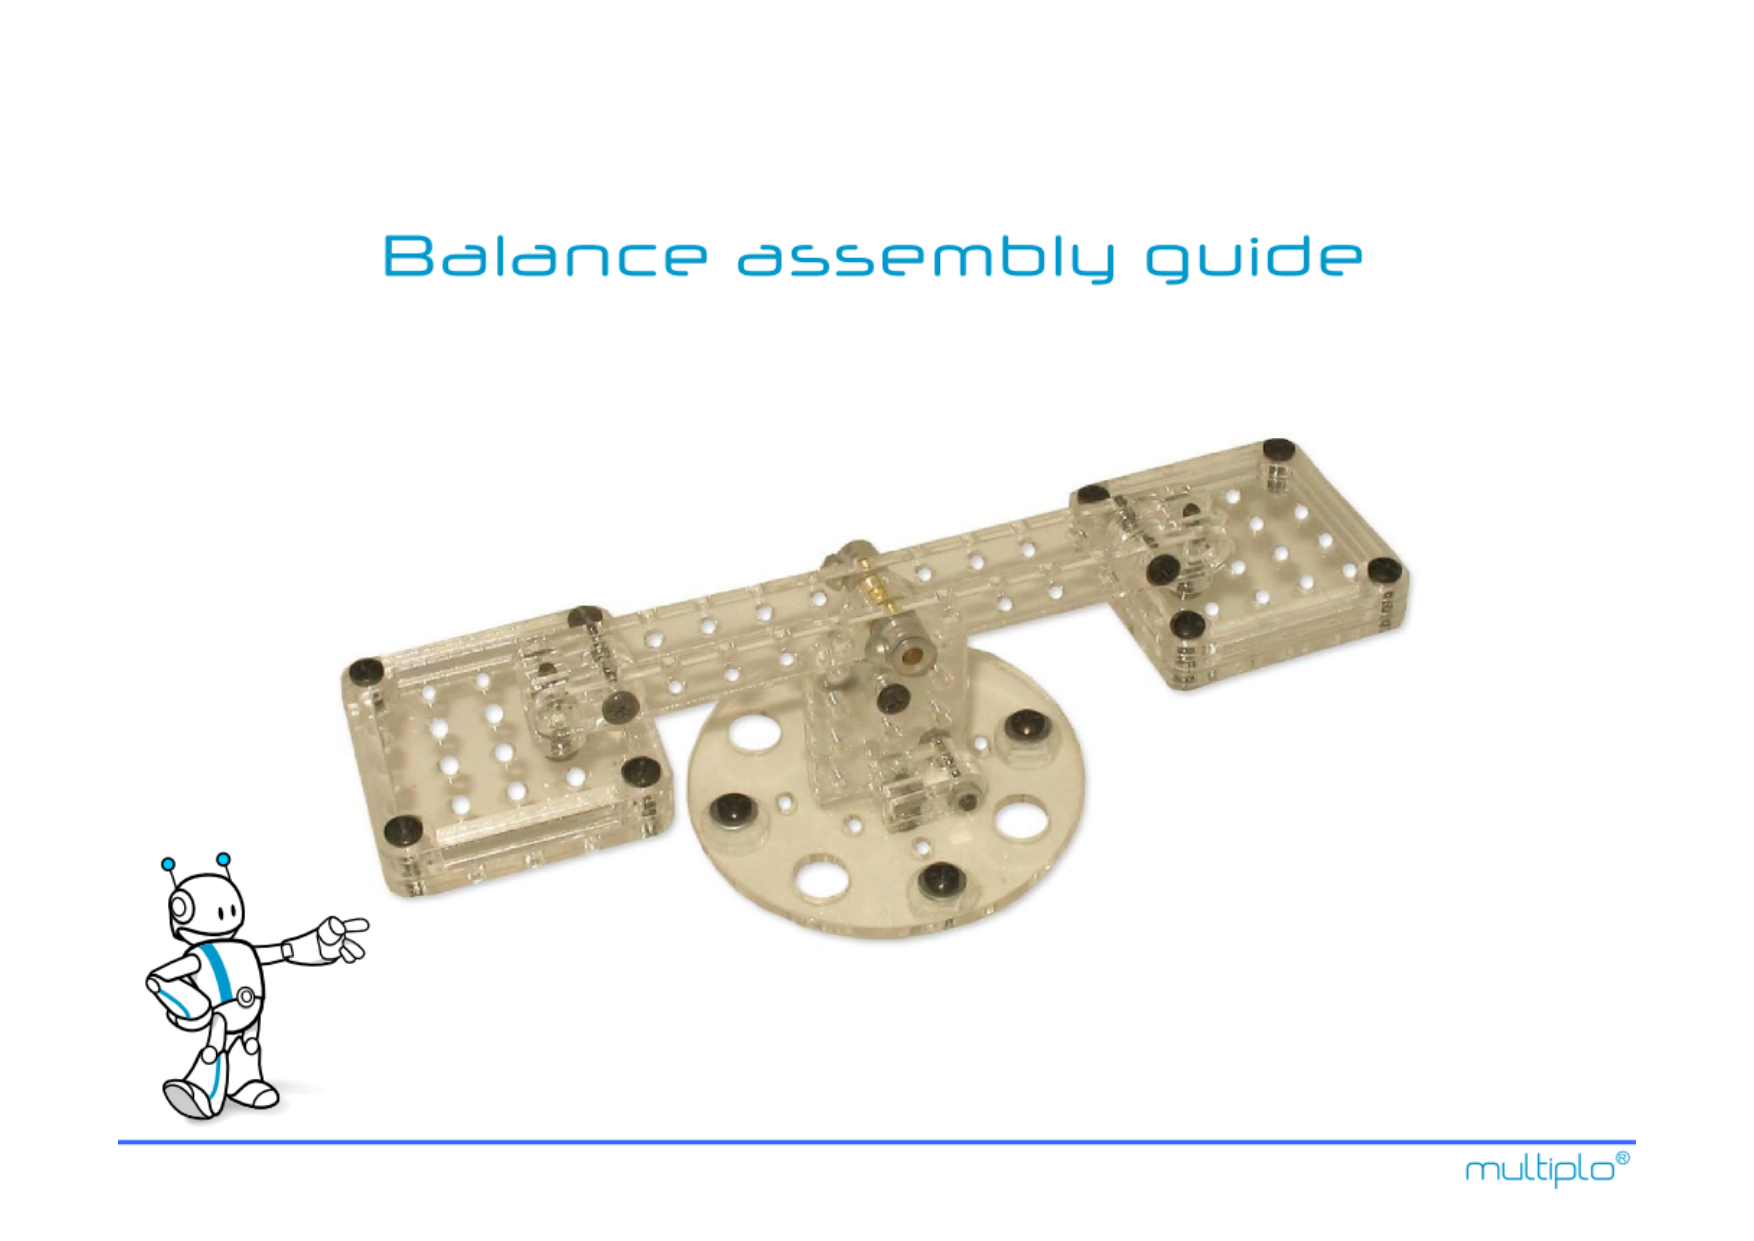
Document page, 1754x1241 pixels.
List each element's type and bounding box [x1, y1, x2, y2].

picture [118, 118, 1636, 1192]
